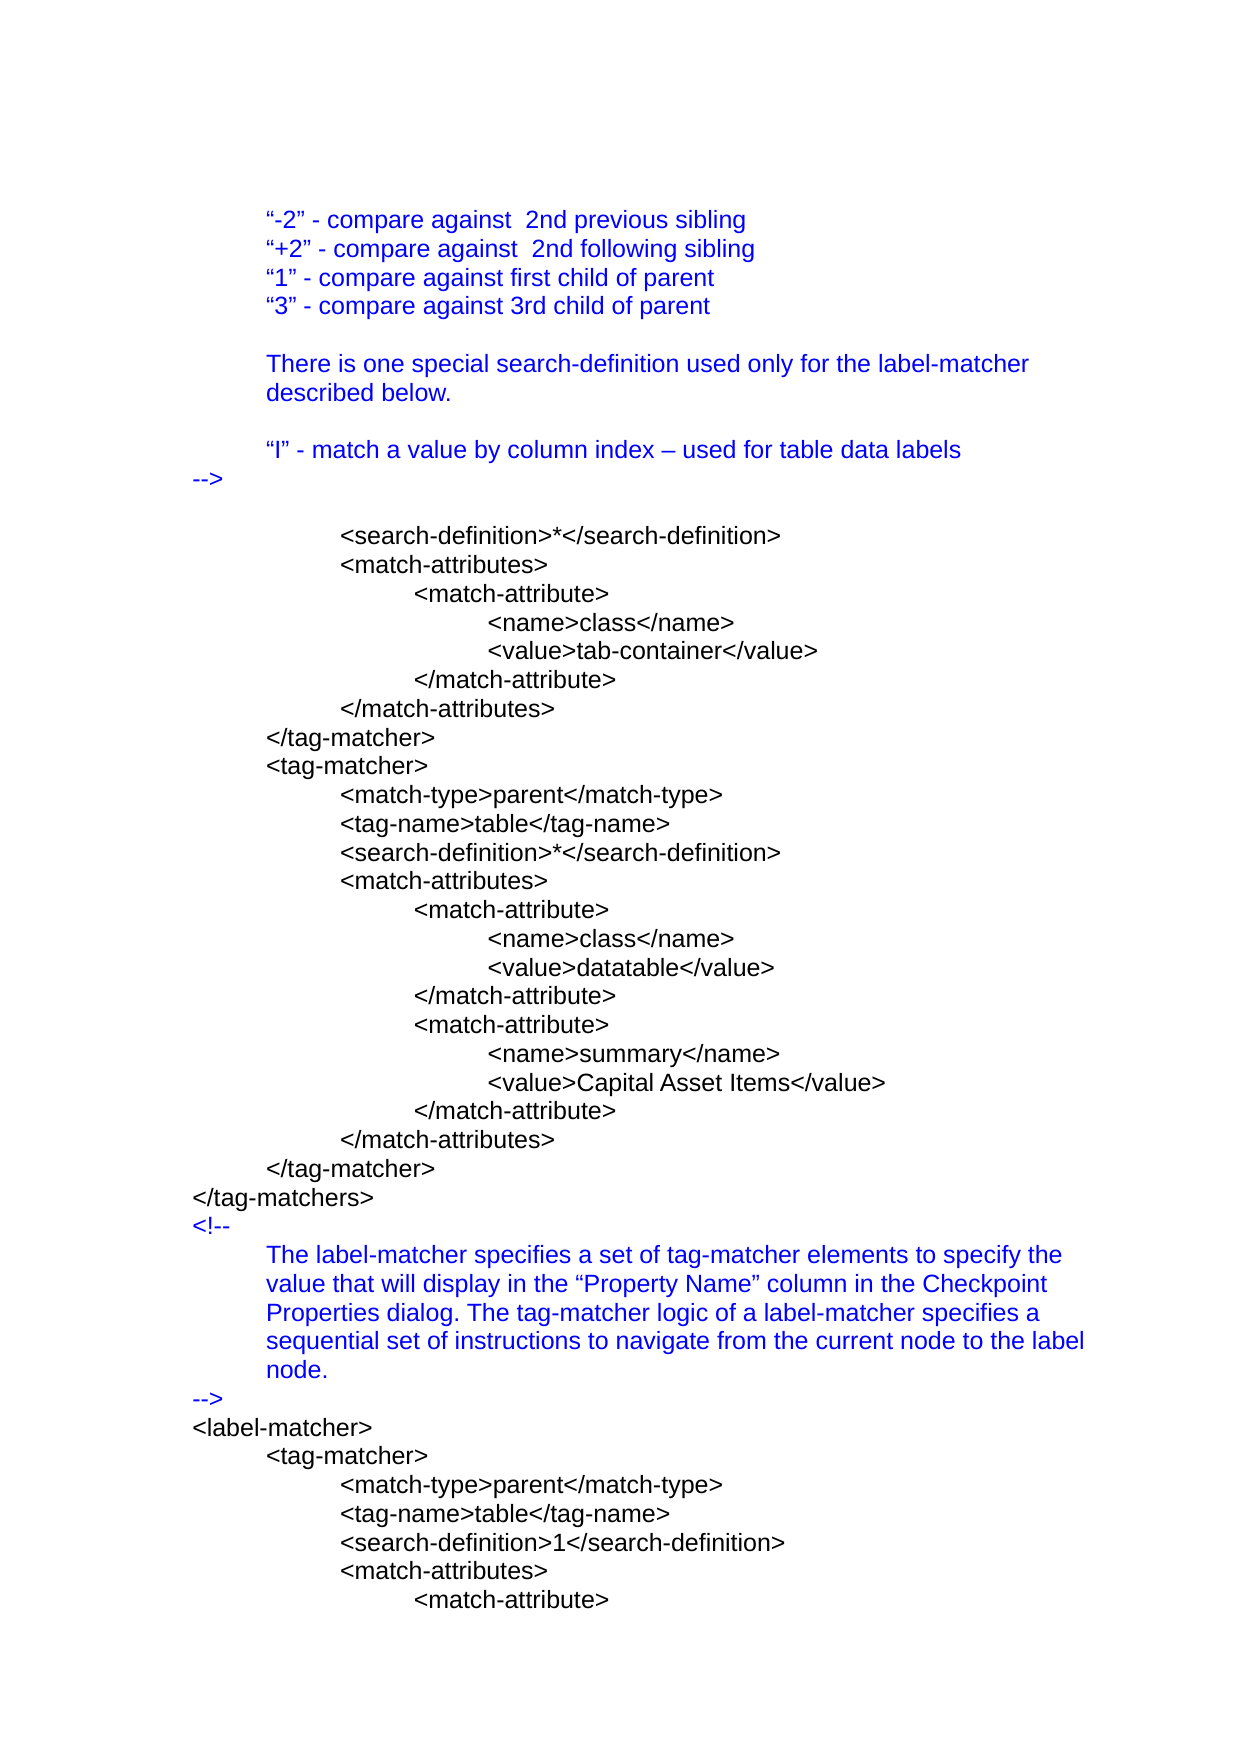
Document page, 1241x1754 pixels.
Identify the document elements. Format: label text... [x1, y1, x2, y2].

text <match-attribute> [118, 1585, 1122, 1614]
text There is one special search-definition used only for the label-matcher described below. [118, 349, 1122, 406]
text “1” - compare against first child of parent [118, 263, 1122, 291]
text <tag-matcher> [118, 1441, 1122, 1470]
text <name>class</name> [118, 924, 1122, 953]
text <tag-name>table</tag-name> [118, 1499, 1122, 1528]
text The label-matcher specifies a set of tag-matcher elements to specify the value that will display in the “Property Name” column in the Checkpoint [118, 1240, 1122, 1298]
text <tag-matcher> [118, 751, 1122, 780]
text <value>tab-container</value> [118, 636, 1122, 665]
text <match-attribute> [118, 895, 1122, 924]
text --> [118, 1384, 1122, 1413]
text </tag-matchers> [118, 1183, 1122, 1211]
text “3” - compare against 3rd child of parent [118, 291, 1122, 320]
text <name>summary</name> [118, 1039, 1122, 1068]
text </tag-matcher> [118, 1154, 1122, 1183]
text <search-definition>1</search-definition> [118, 1528, 1122, 1556]
text <search-definition>*</search-definition> [118, 838, 1122, 866]
text <search-definition>*</search-definition> [118, 521, 1122, 550]
text <match-attribute> [118, 1010, 1122, 1039]
text </match-attribute> [118, 1096, 1122, 1125]
text <tag-name>table</tag-name> [118, 809, 1122, 838]
text <match-attributes> [118, 866, 1122, 895]
text --> [118, 464, 1122, 493]
text <!-- [118, 1211, 1122, 1240]
text node. [118, 1355, 1122, 1384]
text <match-attribute> [118, 579, 1122, 608]
text Properties dialog. The tag-matcher logic of a label-matcher specifies a sequential set of instructions to navigate from the current node to the label [118, 1298, 1122, 1355]
text <match-attributes> [118, 550, 1122, 579]
text <match-type>parent</match-type> [118, 1470, 1122, 1499]
text “I” - match a value by column index – used for table data labels [118, 435, 1122, 464]
text </match-attribute> [118, 665, 1122, 694]
text “+2” - compare against 2nd following sibling [118, 234, 1122, 263]
text <match-attributes> [118, 1556, 1122, 1585]
text <value>Capital Asset Items</value> [118, 1068, 1122, 1096]
text “-2” - compare against 2nd previous sibling [118, 205, 1122, 234]
text <label-matcher> [118, 1413, 1122, 1441]
text <name>class</name> [118, 608, 1122, 636]
text </match-attributes> [118, 1125, 1122, 1154]
text </match-attributes> [118, 694, 1122, 723]
text <value>datatable</value> [118, 953, 1122, 981]
text </match-attribute> [118, 981, 1122, 1010]
text </tag-matcher> [118, 723, 1122, 751]
text <match-type>parent</match-type> [118, 780, 1122, 809]
